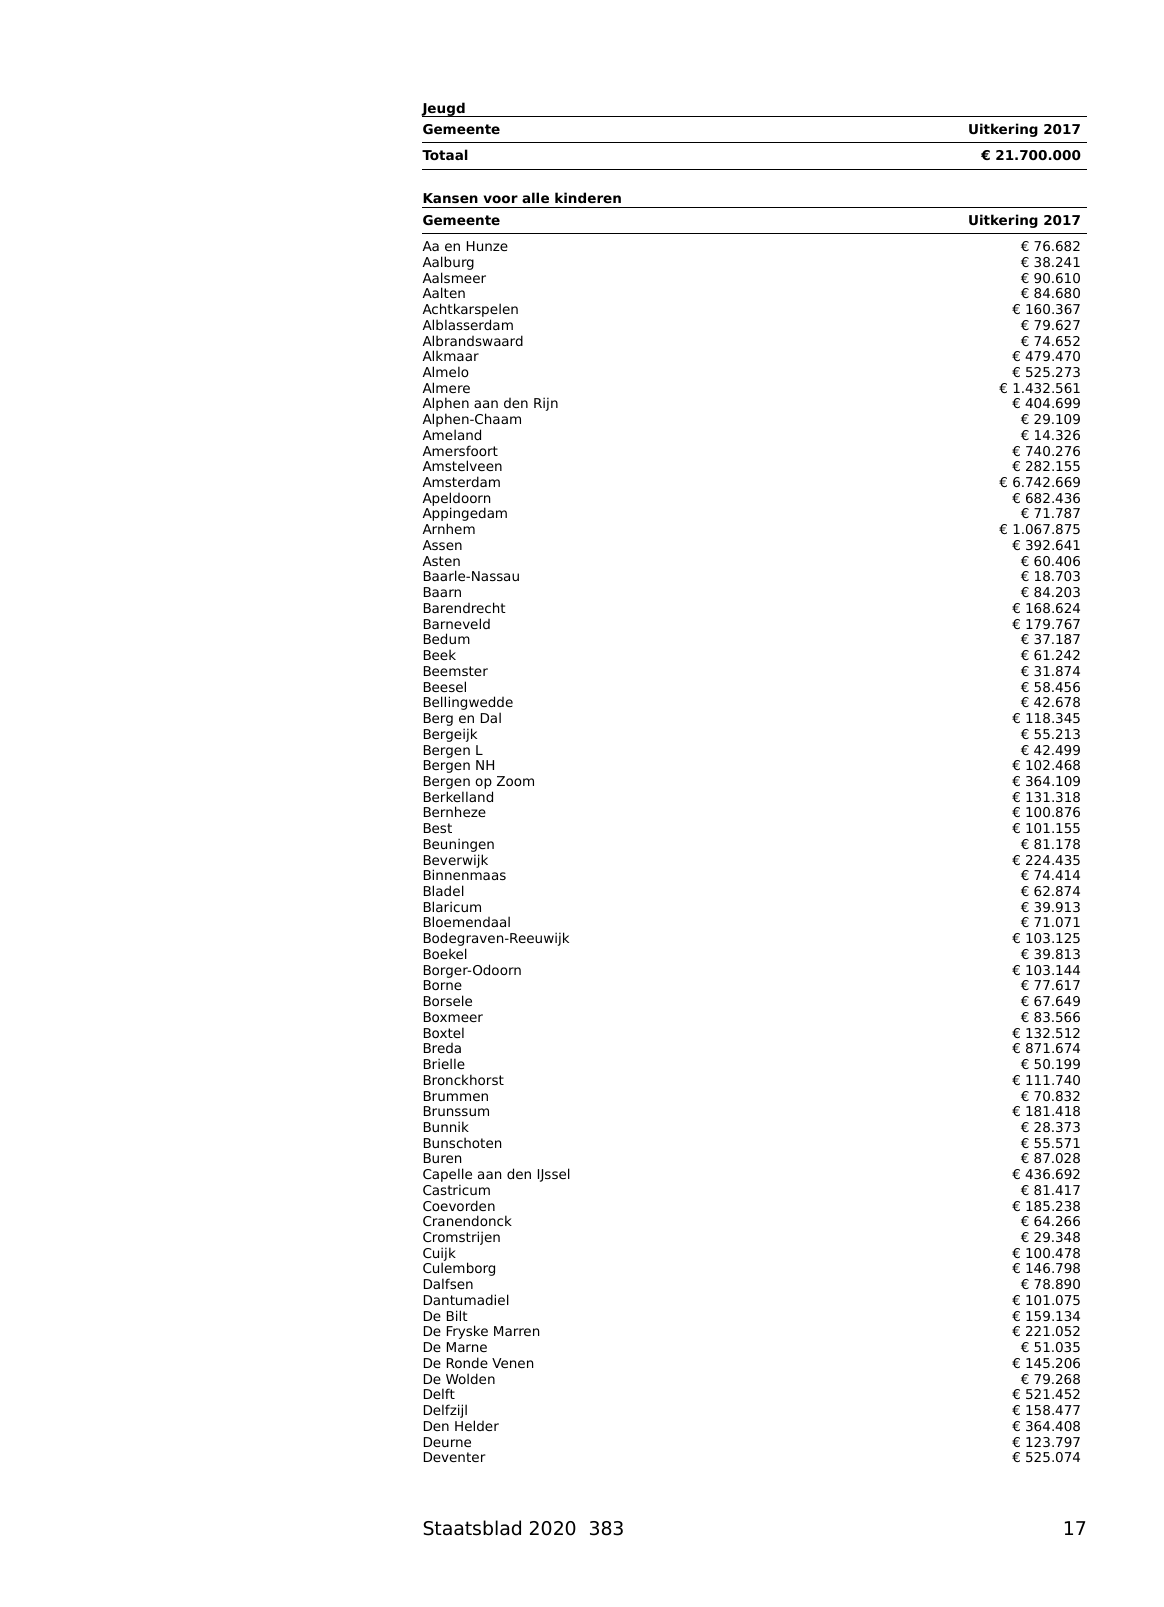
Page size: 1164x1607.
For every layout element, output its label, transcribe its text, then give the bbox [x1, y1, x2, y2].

table_cell € 181.418 [769, 1104, 1087, 1120]
table_cell € 158.477 [769, 1403, 1087, 1419]
table_cell Coevorden [422, 1199, 768, 1214]
table_cell Den Helder [422, 1419, 768, 1434]
table_cell € 132.512 [769, 1025, 1087, 1041]
table_cell Achtkarspelen [422, 302, 768, 318]
table_cell € 100.876 [769, 805, 1087, 821]
table_cell Brunssum [422, 1104, 768, 1120]
table_cell € 479.470 [769, 349, 1087, 365]
table_cell € 84.203 [769, 585, 1087, 601]
table_cell Dalfsen [422, 1277, 768, 1293]
table_cell Bergeijk [422, 727, 768, 742]
table_cell Bergen NH [422, 758, 768, 774]
table_cell € 38.241 [769, 255, 1087, 270]
table_cell Appingedam [422, 506, 768, 522]
table_cell Borger-Odoorn [422, 963, 768, 978]
table_cell € 42.678 [769, 695, 1087, 711]
table_cell Deurne [422, 1434, 768, 1450]
table_cell € 37.187 [769, 632, 1087, 648]
table_cell € 29.348 [769, 1230, 1087, 1246]
table_cell Boxmeer [422, 1010, 768, 1025]
table_cell € 525.074 [769, 1450, 1087, 1466]
table_cell € 29.109 [769, 412, 1087, 428]
table_cell € 67.649 [769, 994, 1087, 1010]
table_cell € 58.456 [769, 679, 1087, 695]
table_cell Aalsmeer [422, 270, 768, 286]
table_cell € 392.641 [769, 538, 1087, 553]
table_cell € 81.178 [769, 837, 1087, 852]
table_cell Bernheze [422, 805, 768, 821]
table_cell € 102.468 [769, 758, 1087, 774]
table_cell € 31.874 [769, 664, 1087, 679]
table_cell Gemeente [422, 117, 754, 142]
table_cell Dantumadiel [422, 1293, 768, 1308]
table_cell Buren [422, 1151, 768, 1167]
table_cell € 682.436 [769, 491, 1087, 506]
table_cell Totaal [422, 143, 754, 168]
table_header Kansen voor alle kinderen [422, 191, 1087, 207]
table_cell Culemborg [422, 1261, 768, 1277]
table_cell Boekel [422, 947, 768, 962]
table_cell € 101.155 [769, 821, 1087, 837]
table_cell Bladel [422, 884, 768, 899]
table_cell Barendrecht [422, 601, 768, 616]
table_cell € 21.700.000 [754, 143, 1087, 168]
table_cell € 282.155 [769, 459, 1087, 475]
table_cell De Wolden [422, 1371, 768, 1387]
table_cell € 14.326 [769, 428, 1087, 443]
table_cell Delft [422, 1387, 768, 1403]
table_cell € 90.610 [769, 270, 1087, 286]
table_cell Bodegraven-Reeuwijk [422, 931, 768, 947]
table_cell € 77.617 [769, 978, 1087, 994]
table_cell € 145.206 [769, 1356, 1087, 1371]
table_cell Bunschoten [422, 1136, 768, 1151]
table_cell € 78.890 [769, 1277, 1087, 1293]
table_cell Almere [422, 381, 768, 396]
table_cell € 42.499 [769, 742, 1087, 758]
table_cell € 179.767 [769, 616, 1087, 632]
table_cell Alblasserdam [422, 318, 768, 333]
table_cell € 871.674 [769, 1041, 1087, 1057]
table_cell Beesel [422, 679, 768, 695]
table_cell € 160.367 [769, 302, 1087, 318]
table_cell Borsele [422, 994, 768, 1010]
table_cell Brummen [422, 1088, 768, 1104]
table_cell € 364.408 [769, 1419, 1087, 1434]
table_cell De Marne [422, 1340, 768, 1356]
table_cell Alphen aan den Rijn [422, 396, 768, 412]
table_cell € 6.742.669 [769, 475, 1087, 491]
table_cell Amsterdam [422, 475, 768, 491]
table_header Jeugd [422, 100, 1087, 116]
table_cell € 131.318 [769, 790, 1087, 805]
table_cell Bedum [422, 632, 768, 648]
table_cell Amstelveen [422, 459, 768, 475]
table_cell Berkelland [422, 790, 768, 805]
table_cell € 103.125 [769, 931, 1087, 947]
table_cell € 123.797 [769, 1434, 1087, 1450]
table_cell Beverwijk [422, 853, 768, 868]
table_cell € 100.478 [769, 1246, 1087, 1261]
table_cell De Fryske Marren [422, 1324, 768, 1340]
table_cell € 118.345 [769, 711, 1087, 727]
table_cell € 185.238 [769, 1199, 1087, 1214]
table_cell € 61.242 [769, 648, 1087, 664]
table_cell € 1.067.875 [769, 522, 1087, 538]
table_cell Bunnik [422, 1120, 768, 1136]
table_cell € 71.787 [769, 506, 1087, 522]
table_cell Alphen-Chaam [422, 412, 768, 428]
table_cell € 64.266 [769, 1214, 1087, 1230]
table_cell Gemeente [422, 208, 768, 233]
table_cell € 39.913 [769, 900, 1087, 915]
table_cell Asten [422, 554, 768, 569]
table_cell Ameland [422, 428, 768, 443]
table_cell Apeldoorn [422, 491, 768, 506]
table_cell Almelo [422, 365, 768, 381]
table_cell Baarn [422, 585, 768, 601]
table_cell € 79.268 [769, 1371, 1087, 1387]
table_cell € 87.028 [769, 1151, 1087, 1167]
table_cell € 18.703 [769, 569, 1087, 585]
table_cell € 55.213 [769, 727, 1087, 742]
table_cell € 74.414 [769, 868, 1087, 884]
table_cell € 84.680 [769, 286, 1087, 302]
table_cell € 55.571 [769, 1136, 1087, 1151]
table_cell Borne [422, 978, 768, 994]
table_cell € 224.435 [769, 853, 1087, 868]
table_cell Beuningen [422, 837, 768, 852]
table_cell € 103.144 [769, 963, 1087, 978]
table_cell € 74.652 [769, 333, 1087, 349]
table_cell Albrandswaard [422, 333, 768, 349]
table_cell € 60.406 [769, 554, 1087, 569]
table_cell € 50.199 [769, 1057, 1087, 1073]
table_cell Berg en Dal [422, 711, 768, 727]
table_cell Bronckhorst [422, 1073, 768, 1088]
table_cell De Ronde Venen [422, 1356, 768, 1371]
table_cell € 525.273 [769, 365, 1087, 381]
table_cell Uitkering 2017 [769, 208, 1087, 233]
table_cell Amersfoort [422, 444, 768, 459]
table_cell € 81.417 [769, 1183, 1087, 1198]
table_cell Cuijk [422, 1246, 768, 1261]
table_cell Boxtel [422, 1025, 768, 1041]
table_cell Bloemendaal [422, 915, 768, 931]
table_cell Deventer [422, 1450, 768, 1466]
table_cell Castricum [422, 1183, 768, 1198]
table_cell € 436.692 [769, 1167, 1087, 1183]
table_cell € 1.432.561 [769, 381, 1087, 396]
table_cell Best [422, 821, 768, 837]
table_cell De Bilt [422, 1309, 768, 1324]
table_cell Cranendonck [422, 1214, 768, 1230]
table_cell Uitkering 2017 [754, 117, 1087, 142]
table_cell € 83.566 [769, 1010, 1087, 1025]
table_cell Aalten [422, 286, 768, 302]
table_cell Alkmaar [422, 349, 768, 365]
table_cell Binnenmaas [422, 868, 768, 884]
table_cell € 76.682 [769, 234, 1087, 255]
table_cell Cromstrijen [422, 1230, 768, 1246]
table_cell Brielle [422, 1057, 768, 1073]
table_cell Delfzijl [422, 1403, 768, 1419]
table_cell € 740.276 [769, 444, 1087, 459]
table_cell € 221.052 [769, 1324, 1087, 1340]
table_cell € 79.627 [769, 318, 1087, 333]
table_cell Aa en Hunze [422, 234, 768, 255]
table_cell € 146.798 [769, 1261, 1087, 1277]
table_cell Arnhem [422, 522, 768, 538]
table_cell € 168.624 [769, 601, 1087, 616]
table_cell Capelle aan den IJssel [422, 1167, 768, 1183]
table_cell € 101.075 [769, 1293, 1087, 1308]
table_cell € 62.874 [769, 884, 1087, 899]
table_cell Barneveld [422, 616, 768, 632]
table_cell € 51.035 [769, 1340, 1087, 1356]
table_cell € 71.071 [769, 915, 1087, 931]
table_cell € 28.373 [769, 1120, 1087, 1136]
table_cell Beek [422, 648, 768, 664]
table_cell € 70.832 [769, 1088, 1087, 1104]
table_cell Aalburg [422, 255, 768, 270]
table_cell € 39.813 [769, 947, 1087, 962]
table_cell Bellingwedde [422, 695, 768, 711]
table_cell Breda [422, 1041, 768, 1057]
table_cell € 111.740 [769, 1073, 1087, 1088]
table_cell Bergen L [422, 742, 768, 758]
table_cell € 404.699 [769, 396, 1087, 412]
table_cell € 364.109 [769, 774, 1087, 789]
table_cell € 521.452 [769, 1387, 1087, 1403]
table_cell Beemster [422, 664, 768, 679]
table_cell Blaricum [422, 900, 768, 915]
table_cell Baarle-Nassau [422, 569, 768, 585]
table_cell Assen [422, 538, 768, 553]
table_cell € 159.134 [769, 1309, 1087, 1324]
table_cell Bergen op Zoom [422, 774, 768, 789]
